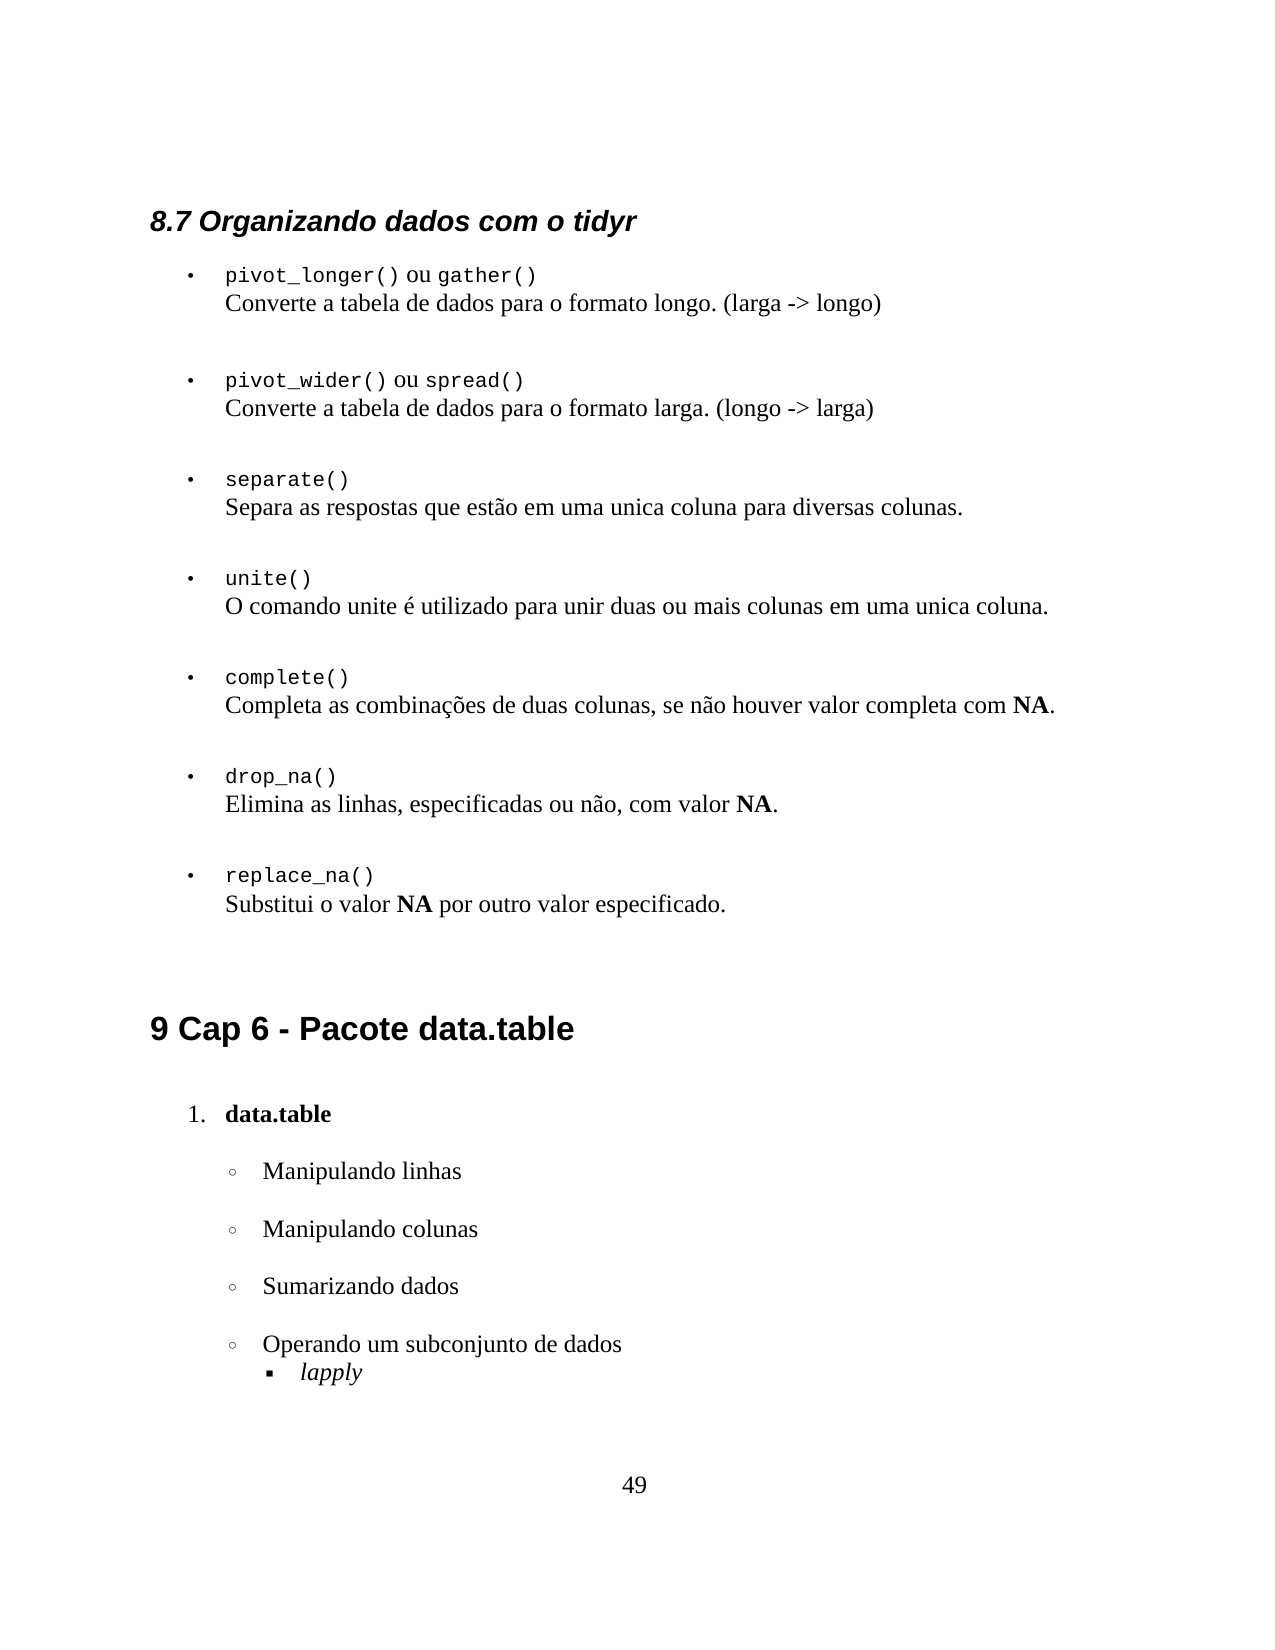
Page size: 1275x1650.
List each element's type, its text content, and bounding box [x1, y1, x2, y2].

list complete() Completa as combinações de duas colunas, se não houver valor completa com NA. [187, 667, 1125, 748]
list replace_na() Substitui o valor NA por outro valor especificado. [187, 865, 1125, 946]
list pivot_longer() ou gather() Converte a tabela de dados para o formato longo. (larga -> longo) [187, 259, 1125, 346]
list pivot_wider() ou spread() Converte a tabela de dados para o formato larga. (longo -> larga) [187, 364, 1125, 451]
list Manipulando linhas [225, 1156, 1125, 1214]
list lapply [262, 1357, 1125, 1415]
list Operando um subconjunto de dados [225, 1329, 1125, 1357]
list unite() O comando unite é utilizado para unir duas ou mais colunas em uma unica coluna. [187, 568, 1125, 649]
list separate() Separa as respostas que estão em uma unica coluna para diversas colunas. [187, 469, 1125, 550]
subtitle 9 Cap 6 - Pacote data.table [150, 1009, 1125, 1086]
list data.table [187, 1099, 1125, 1156]
list drop_na() Elimina as linhas, especificadas ou não, com valor NA. [187, 766, 1125, 847]
list Sumarizando dados [225, 1271, 1125, 1329]
list Manipulando colunas [225, 1214, 1125, 1271]
subtitle 8.7 Organizando dados com o tidyr [150, 204, 1125, 237]
